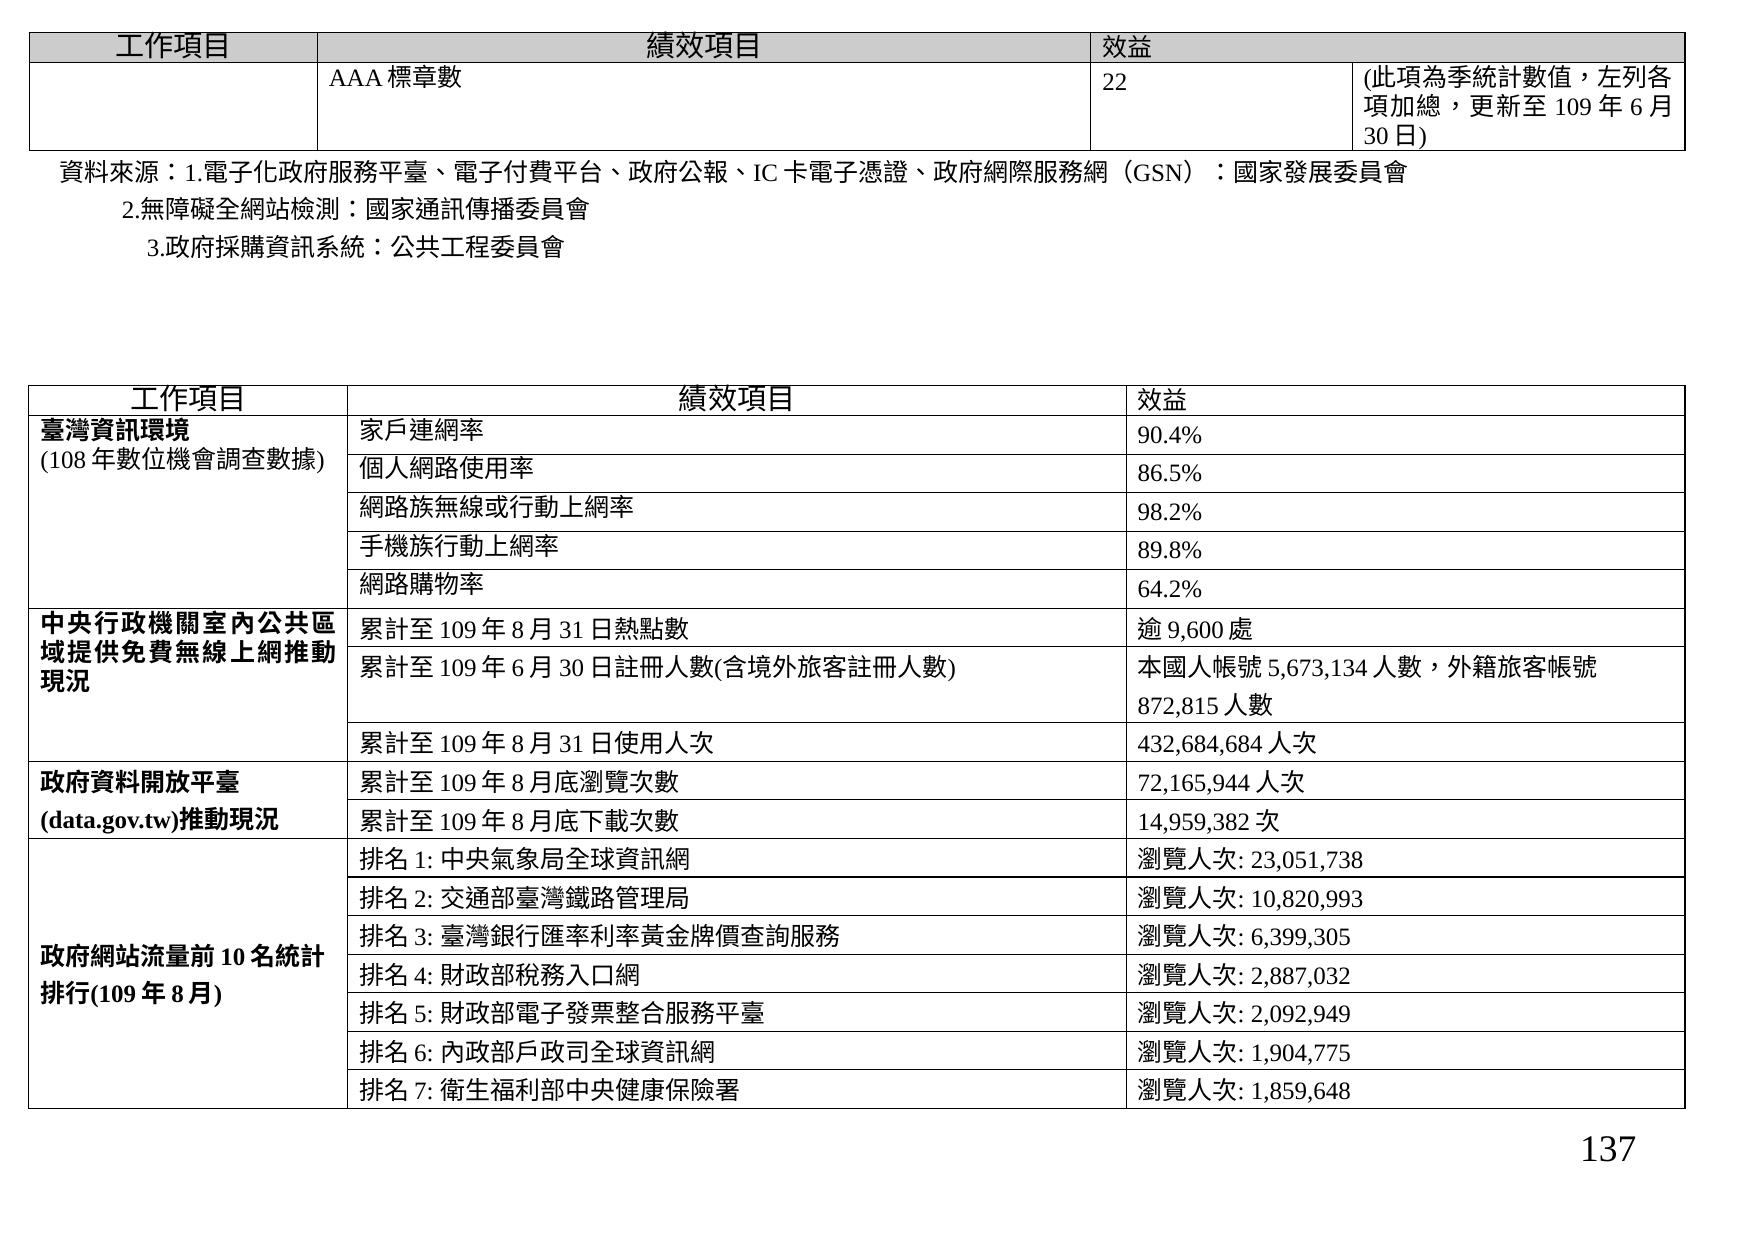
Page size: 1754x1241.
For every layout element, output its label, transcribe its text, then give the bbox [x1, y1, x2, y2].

table_cell 72,165,944人次 [1127, 762, 1684, 799]
table_cell 中央行政機關室內公共區域提供免費無線上網推動現況 [29, 609, 347, 761]
table_cell 個人網路使用率 [348, 455, 1126, 492]
table_cell 432,684,684人次 [1127, 723, 1684, 761]
table_cell 89.8% [1127, 532, 1684, 569]
table_cell 累計至109年8月31日使用人次 [348, 723, 1126, 761]
table_cell 累計至109年8月底瀏覽次數 [348, 762, 1126, 799]
text 資料來源：1.電子化政府服務平臺、電子付費平台、政府公報、IC卡電子憑證、政府網際服務網（GSN）：國家發展委員會 [59, 151, 1636, 189]
table_header 工作項目 [30, 33, 317, 62]
table_cell 臺灣資訊環境 (108年數位機會調查數據) [29, 416, 347, 608]
table_cell 政府資料開放平臺(data.gov.tw)推動現況 [29, 762, 347, 838]
table_cell [30, 63, 317, 150]
table_cell 累計至109年8月31日熱點數 [348, 609, 1126, 646]
table_cell 排名4: 財政部稅務入口網 [348, 955, 1126, 992]
table_cell 排名1: 中央氣象局全球資訊網 [348, 839, 1126, 876]
text 2.無障礙全網站檢測：國家通訊傳播委員會 [59, 189, 1636, 226]
table_header 績效項目 [348, 386, 1126, 415]
table_cell 手機族行動上網率 [348, 532, 1126, 569]
table_header 績效項目 [318, 33, 1090, 62]
table_cell 網路族無線或行動上網率 [348, 493, 1126, 531]
table_header 工作項目 [29, 386, 347, 415]
table_cell 瀏覽人次: 10,820,993 [1127, 878, 1684, 915]
table_cell 22 [1091, 63, 1352, 150]
table_header 效益 [1127, 386, 1684, 415]
table_cell 14,959,382次 [1127, 800, 1684, 838]
table_cell 排名7: 衛生福利部中央健康保險署 [348, 1070, 1126, 1108]
table_cell 瀏覽人次: 23,051,738 [1127, 839, 1684, 876]
table_cell 家戶連網率 [348, 416, 1126, 453]
table_cell 排名6: 內政部戶政司全球資訊網 [348, 1032, 1126, 1069]
table_cell (此項為季統計數值，左列各項加總，更新至109年6月30日) [1353, 63, 1684, 150]
table_cell 瀏覽人次: 6,399,305 [1127, 916, 1684, 953]
table_cell 排名5: 財政部電子發票整合服務平臺 [348, 993, 1126, 1031]
table_cell 本國人帳號5,673,134人數，外籍旅客帳號 872,815人數 [1127, 647, 1684, 722]
table_cell 98.2% [1127, 493, 1684, 531]
table_cell 64.2% [1127, 570, 1684, 608]
table_cell 瀏覽人次: 2,887,032 [1127, 955, 1684, 992]
table_cell 瀏覽人次: 2,092,949 [1127, 993, 1684, 1031]
table_cell 政府網站流量前10名統計排行(109年8月) [29, 839, 347, 1108]
table_cell 逾9,600處 [1127, 609, 1684, 646]
table_cell 瀏覽人次: 1,859,648 [1127, 1070, 1684, 1108]
table_cell 累計至109年6月30日註冊人數(含境外旅客註冊人數) [348, 647, 1126, 722]
table_cell 90.4% [1127, 416, 1684, 453]
table_cell 86.5% [1127, 455, 1684, 492]
table_header 效益 [1091, 33, 1684, 62]
table_cell 排名2: 交通部臺灣鐵路管理局 [348, 878, 1126, 915]
table_cell 排名3: 臺灣銀行匯率利率黃金牌價查詢服務 [348, 916, 1126, 953]
table_cell AAA標章數 [318, 63, 1090, 150]
table_cell 瀏覽人次: 1,904,775 [1127, 1032, 1684, 1069]
table_cell 累計至109年8月底下載次數 [348, 800, 1126, 838]
table_cell 網路購物率 [348, 570, 1126, 608]
text 3.政府採購資訊系統：公共工程委員會 [59, 226, 1636, 264]
